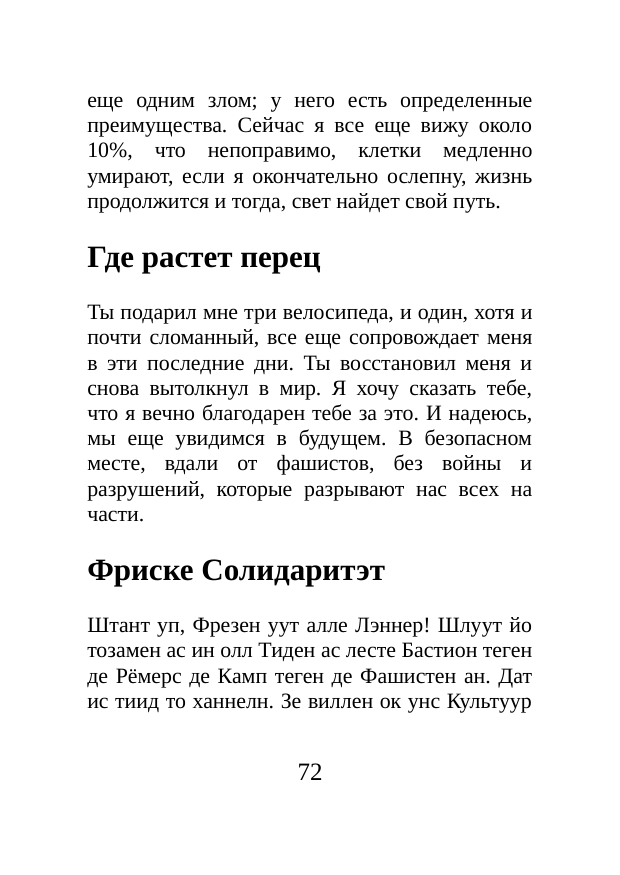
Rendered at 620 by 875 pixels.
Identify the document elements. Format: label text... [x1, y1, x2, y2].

text еще одним злом; у него есть определенные преимущества. Сейчас я все еще вижу около 10%, что непоправимо, клетки медленно умирают, если я окончательно ослепну, жизнь продолжится и тогда, свет найдет свой путь. [87, 87, 532, 213]
text Фриске Солидаритэт [87, 551, 532, 587]
text Где растет перец [87, 238, 532, 274]
text Ты подарил мне три велосипеда, и один, хотя и почти сломанный, все еще сопровождает меня в эти последние дни. Ты восстановил меня и снова вытолкнул в мир. Я хочу сказать тебе, что я вечно благодарен тебе за это. И надеюсь, мы еще увидимся в будущем. В безопасном месте, вдали от фашистов, без войны и разрушений, которые разрывают нас всех на части. [87, 299, 532, 526]
text Штант уп, Фрезен уут алле Лэннер! Шлуут йо тозамен ас ин олл Тиден ас лесте Бастион теген де Рёмерс де Камп теген де Фашистен ан. Дат ис тиид то ханнелн. Зе виллен ок унс Культуур [87, 612, 532, 713]
